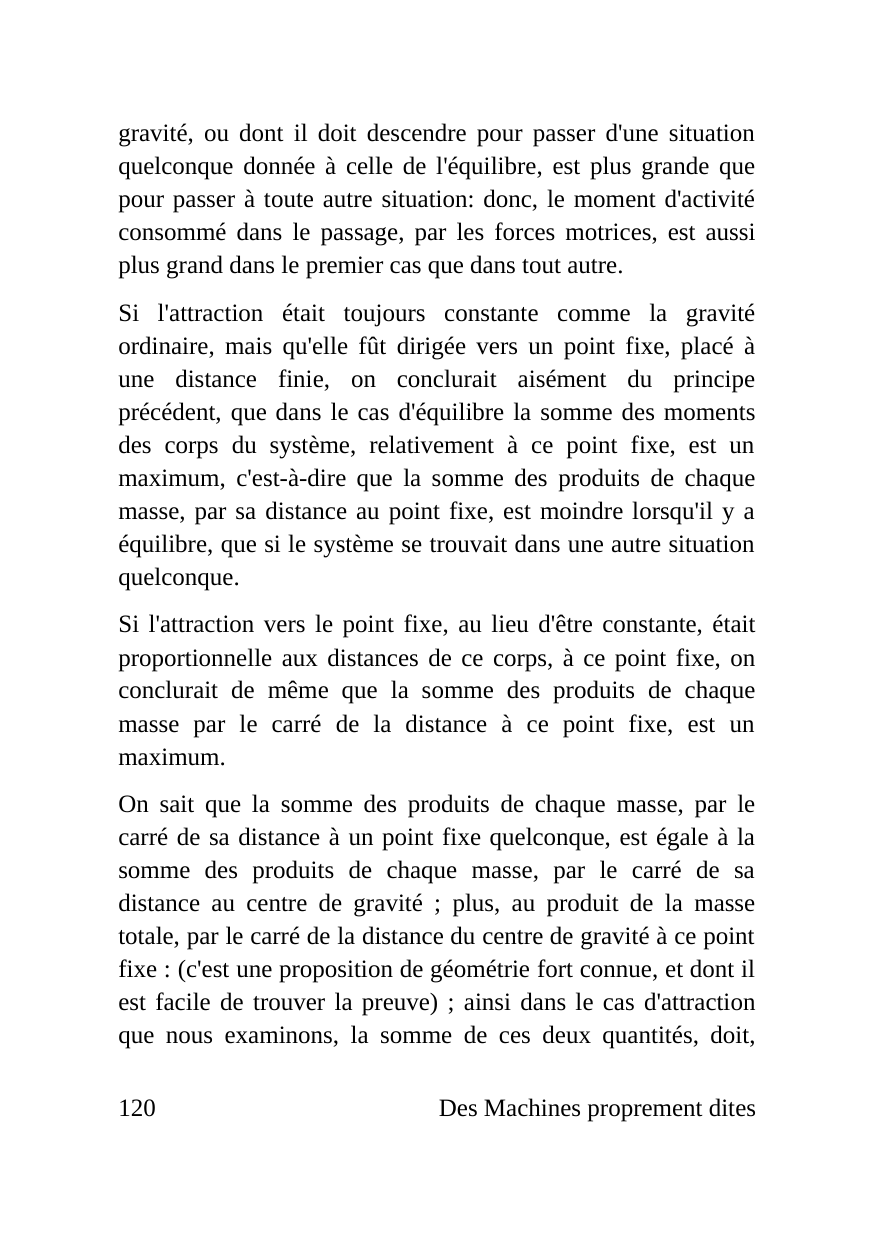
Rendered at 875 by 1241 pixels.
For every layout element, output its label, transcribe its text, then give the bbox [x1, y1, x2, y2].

text Si l'attraction était toujours constante comme la gravité ordinaire, mais qu'elle fût dirigée vers un point fixe, placé à une distance finie, on conclurait aisément du principe précédent, que dans le cas d'équilibre la somme des moments des corps du système, relativement à ce point fixe, est un maximum, c'est-à-dire que la somme des produits de chaque masse, par sa distance au point fixe, est moindre lorsqu'il y a équilibre, que si le système se trouvait dans une autre situation quelconque. [118, 298, 756, 591]
text Si l'attraction vers le point fixe, au lieu d'être constante, était proportionnelle aux distances de ce corps, à ce point fixe, on conclurait de même que la somme des produits de chaque masse par le carré de la distance à ce point fixe, est un maximum. [118, 609, 756, 770]
text gravité, ou dont il doit descendre pour passer d'une situation quelconque donnée à celle de l'équilibre, est plus grande que pour passer à toute autre situation: donc, le moment d'activité consommé dans le passage, par les forces motrices, est aussi plus grand dans le premier cas que dans tout autre. [118, 118, 756, 279]
text On sait que la somme des produits de chaque masse, par le carré de sa distance à un point fixe quelconque, est égale à la somme des produits de chaque masse, par le carré de sa distance au centre de gravité ; plus, au produit de la masse totale, par le carré de la distance du centre de gravité à ce point fixe : (c'est une proposition de géométrie fort connue, et dont il est facile de trouver la preuve) ; ainsi dans le cas d'attraction que nous examinons, la somme de ces deux quantités, doit, [118, 789, 756, 1049]
